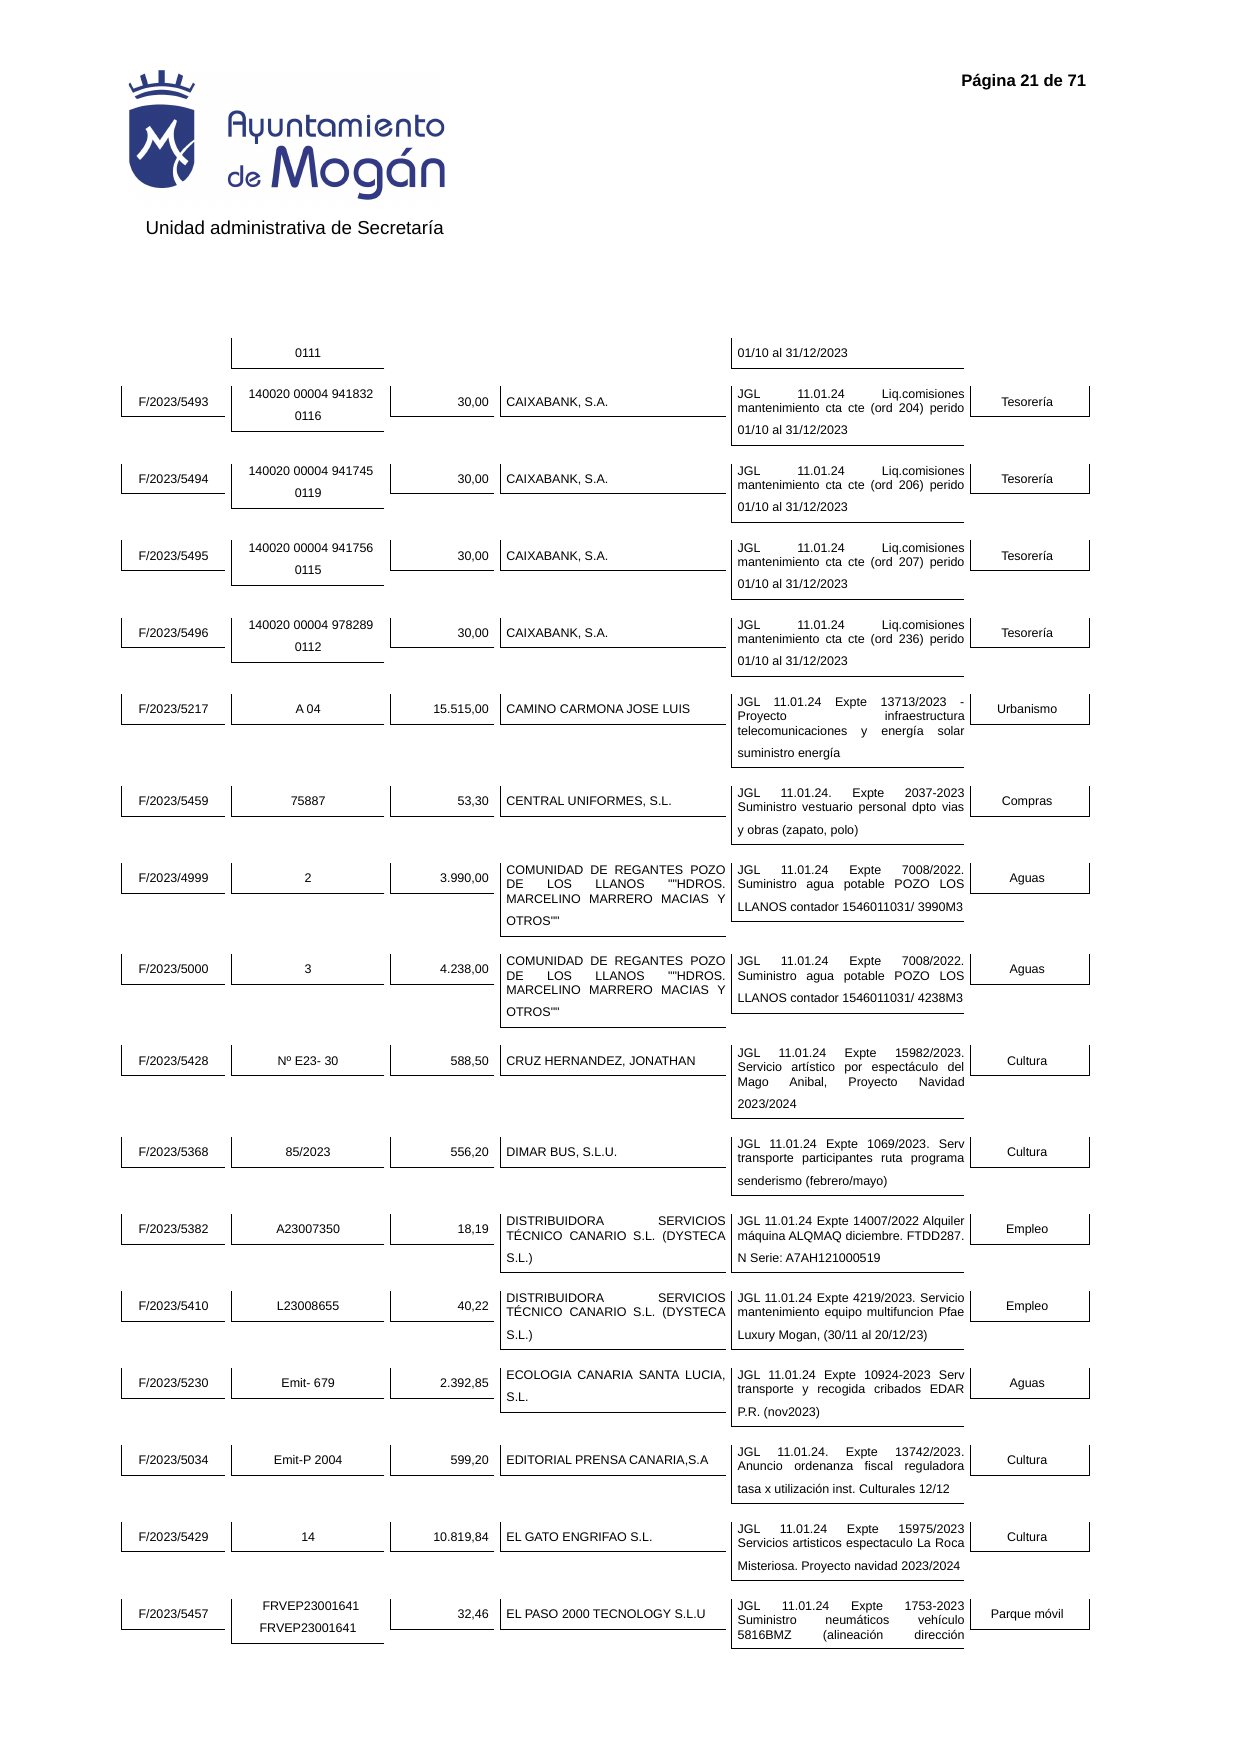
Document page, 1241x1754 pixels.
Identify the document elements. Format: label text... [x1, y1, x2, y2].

table_cell 85/2023 [228, 1134, 387, 1211]
table_cell Empleo [968, 1211, 1092, 1288]
table_cell Emit-P 2004 [228, 1442, 387, 1519]
table_cell CAMINO CARMONA JOSE LUIS [497, 691, 728, 783]
table_cell FRVEP23001641 FRVEP23001641 [228, 1596, 387, 1658]
table_cell JGL 11.01.24 Expte 1753-2023 Suministro neumáticos vehículo 5816BMZ (alineación dirección [729, 1596, 967, 1658]
table_cell EL GATO ENGRIFAO S.L. [497, 1519, 728, 1596]
table_cell F/2023/5457 [118, 1596, 228, 1658]
table_cell F/2023/5493 [118, 384, 228, 461]
table_cell JGL 11.01.24 Expte 1069/2023. Serv transporte participantes ruta programa senderismo (febrero/mayo) [729, 1134, 967, 1211]
table_cell DIMAR BUS, S.L.U. [497, 1134, 728, 1211]
table_cell JGL 11.01.24 Liq.comisiones mantenimiento cta cte (ord 207) perido 01/10 al 31/12/2023 [729, 538, 967, 614]
table_cell Cultura [968, 1134, 1092, 1211]
table_cell F/2023/5429 [118, 1519, 228, 1596]
table_cell 10.819,84 [388, 1519, 497, 1596]
table_cell 30,00 [388, 615, 497, 691]
table_cell 588,50 [388, 1043, 497, 1134]
table_cell 32,46 [388, 1596, 497, 1658]
table_cell JGL 11.01.24 Expte 7008/2022. Suministro agua potable POZO LOS LLANOS contador 1546011031/ 3990M3 [729, 860, 967, 951]
table_cell CAIXABANK, S.A. [497, 384, 728, 461]
table_cell 30,00 [388, 384, 497, 461]
table_cell Aguas [968, 860, 1092, 951]
table_cell CAIXABANK, S.A. [497, 538, 728, 614]
table_cell CENTRAL UNIFORMES, S.L. [497, 783, 728, 860]
table_cell F/2023/5459 [118, 783, 228, 860]
table_cell Nº E23- 30 [228, 1043, 387, 1134]
table_cell COMUNIDAD DE REGANTES POZO DE LOS LLANOS ""HDROS. MARCELINO MARRERO MACIAS Y OTROS"" [497, 860, 728, 951]
table_cell COMUNIDAD DE REGANTES POZO DE LOS LLANOS ""HDROS. MARCELINO MARRERO MACIAS Y OTROS"" [497, 951, 728, 1042]
table_cell JGL 11.01.24 Expte 15982/2023. Servicio artístico por espectáculo del Mago Anibal, Proyecto Navidad 2023/2024 [729, 1043, 967, 1134]
table_cell JGL 11.01.24 Expte 10924-2023 Serv transporte y recogida cribados EDAR P.R. (nov2023) [729, 1365, 967, 1442]
table_cell F/2023/5494 [118, 461, 228, 537]
table_cell Tesorería [968, 615, 1092, 691]
table_cell CAIXABANK, S.A. [497, 615, 728, 691]
table_cell Empleo [968, 1288, 1092, 1365]
table_cell 140020 00004 941756 0115 [228, 538, 387, 614]
table_cell Aguas [968, 951, 1092, 1042]
table_cell F/2023/5034 [118, 1442, 228, 1519]
table_cell Cultura [968, 1442, 1092, 1519]
table_cell [118, 335, 228, 383]
table_cell JGL 11.01.24 Expte 15975/2023 Servicios artisticos espectaculo La Roca Misteriosa. Proyecto navidad 2023/2024 [729, 1519, 967, 1596]
table_cell 30,00 [388, 538, 497, 614]
table_cell A 04 [228, 691, 387, 783]
table_cell A23007350 [228, 1211, 387, 1288]
table_cell L23008655 [228, 1288, 387, 1365]
picture [128, 70, 445, 206]
table_cell 01/10 al 31/12/2023 [729, 335, 967, 383]
table_cell JGL 11.01.24 Liq.comisiones mantenimiento cta cte (ord 236) perido 01/10 al 31/12/2023 [729, 615, 967, 691]
table_cell F/2023/5382 [118, 1211, 228, 1288]
table_cell Aguas [968, 1365, 1092, 1442]
table_cell Tesorería [968, 384, 1092, 461]
table_cell JGL 11.01.24 Liq.comisiones mantenimiento cta cte (ord 206) perido 01/10 al 31/12/2023 [729, 461, 967, 537]
table_cell Parque móvil [968, 1596, 1092, 1658]
table_cell 53,30 [388, 783, 497, 860]
table_cell 4.238,00 [388, 951, 497, 1042]
table_cell F/2023/4999 [118, 860, 228, 951]
table_cell [497, 335, 728, 383]
table_cell Cultura [968, 1519, 1092, 1596]
table_cell 140020 00004 941832 0116 [228, 384, 387, 461]
table_cell Cultura [968, 1043, 1092, 1134]
table_cell 140020 00004 941745 0119 [228, 461, 387, 537]
table_cell Tesorería [968, 461, 1092, 537]
table_cell JGL 11.01.24. Expte 13742/2023. Anuncio ordenanza fiscal reguladora tasa x utilización inst. Culturales 12/12 [729, 1442, 967, 1519]
table_cell 0111 [228, 335, 387, 383]
table_cell F/2023/5217 [118, 691, 228, 783]
table_cell 140020 00004 978289 0112 [228, 615, 387, 691]
table_cell 3 [228, 951, 387, 1042]
table_cell 599,20 [388, 1442, 497, 1519]
table_cell EDITORIAL PRENSA CANARIA,S.A [497, 1442, 728, 1519]
table_cell 556,20 [388, 1134, 497, 1211]
table_cell JGL 11.01.24 Expte 14007/2022 Alquiler máquina ALQMAQ diciembre. FTDD287. N Serie: A7AH121000519 [729, 1211, 967, 1288]
table_cell 40,22 [388, 1288, 497, 1365]
table_cell JGL 11.01.24 Liq.comisiones mantenimiento cta cte (ord 204) perido 01/10 al 31/12/2023 [729, 384, 967, 461]
table_cell [968, 335, 1092, 383]
table_cell F/2023/5428 [118, 1043, 228, 1134]
table_cell Compras [968, 783, 1092, 860]
table_cell JGL 11.01.24 Expte 13713/2023 - Proyecto infraestructura telecomunicaciones y energía solar suministro energía [729, 691, 967, 783]
table_cell JGL 11.01.24 Expte 7008/2022. Suministro agua potable POZO LOS LLANOS contador 1546011031/ 4238M3 [729, 951, 967, 1042]
table_cell F/2023/5368 [118, 1134, 228, 1211]
table_cell F/2023/5495 [118, 538, 228, 614]
table_cell DISTRIBUIDORA SERVICIOS TÉCNICO CANARIO S.L. (DYSTECA S.L.) [497, 1211, 728, 1288]
table_cell 14 [228, 1519, 387, 1596]
table_cell JGL 11.01.24 Expte 4219/2023. Servicio mantenimiento equipo multifuncion Pfae Luxury Mogan, (30/11 al 20/12/23) [729, 1288, 967, 1365]
table_cell Emit- 679 [228, 1365, 387, 1442]
table_cell 2.392,85 [388, 1365, 497, 1442]
table_cell F/2023/5230 [118, 1365, 228, 1442]
table_cell [388, 335, 497, 383]
table_cell DISTRIBUIDORA SERVICIOS TÉCNICO CANARIO S.L. (DYSTECA S.L.) [497, 1288, 728, 1365]
table_cell Urbanismo [968, 691, 1092, 783]
table_cell 18,19 [388, 1211, 497, 1288]
table_cell 15.515,00 [388, 691, 497, 783]
table_cell 30,00 [388, 461, 497, 537]
table_cell F/2023/5496 [118, 615, 228, 691]
table_cell JGL 11.01.24. Expte 2037-2023 Suministro vestuario personal dpto vias y obras (zapato, polo) [729, 783, 967, 860]
table_cell F/2023/5000 [118, 951, 228, 1042]
table_cell 75887 [228, 783, 387, 860]
table_cell ECOLOGIA CANARIA SANTA LUCIA, S.L. [497, 1365, 728, 1442]
table_cell 2 [228, 860, 387, 951]
table_cell F/2023/5410 [118, 1288, 228, 1365]
table_cell 3.990,00 [388, 860, 497, 951]
table_cell EL PASO 2000 TECNOLOGY S.L.U [497, 1596, 728, 1658]
table_cell CAIXABANK, S.A. [497, 461, 728, 537]
table_cell Tesorería [968, 538, 1092, 614]
table_cell CRUZ HERNANDEZ, JONATHAN [497, 1043, 728, 1134]
